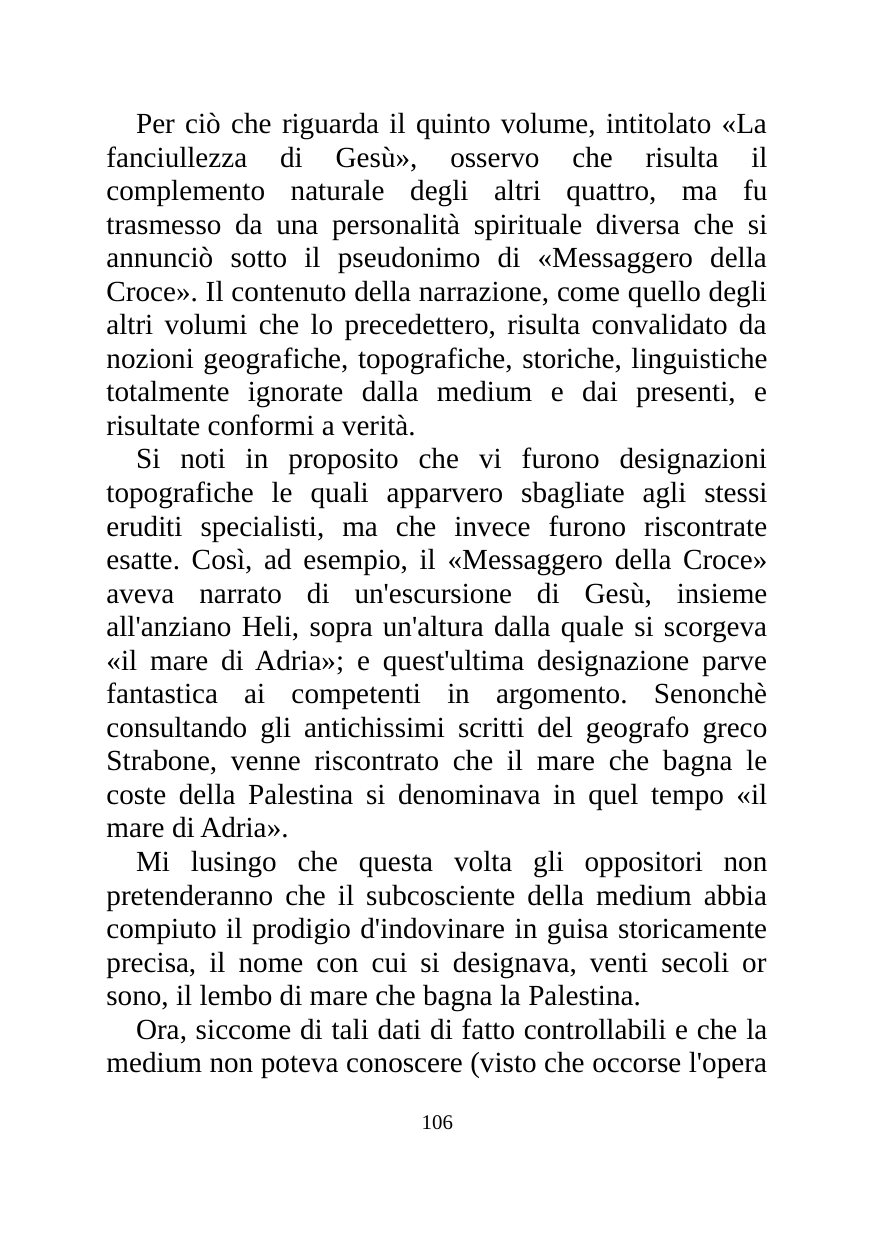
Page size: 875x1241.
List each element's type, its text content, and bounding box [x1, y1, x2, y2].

text Mi lusingo che questa volta gli oppositori non pretenderanno che il subcosciente della medium abbia compiuto il prodigio d'indovinare in guisa storicamente precisa, il nome con cui si designava, venti secoli or sono, il lembo di mare che bagna la Palestina. [106, 844, 768, 1012]
text Si noti in proposito che vi furono designazioni topografiche le quali apparvero sbagliate agli stessi eruditi specialisti, ma che invece furono riscontrate esatte. Così, ad esempio, il «Messaggero della Croce» aveva narrato di un'escursione di Gesù, insieme all'anziano Heli, sopra un'altura dalla quale si scorgeva «il mare di Adria»; e quest'ultima designazione parve fantastica ai competenti in argomento. Senonchè consultando gli antichissimi scritti del geografo greco Strabone, venne riscontrato che il mare che bagna le coste della Palestina si denominava in quel tempo «il mare di Adria». [106, 442, 768, 844]
text Per ciò che riguarda il quinto volume, intitolato «La fanciullezza di Gesù», osservo che risulta il complemento naturale degli altri quattro, ma fu trasmesso da una personalità spirituale diversa che si annunciò sotto il pseudonimo di «Messaggero della Croce». Il contenuto della narrazione, come quello degli altri volumi che lo precedettero, risulta convalidato da nozioni geografiche, topografiche, storiche, linguistiche totalmente ignorate dalla medium e dai presenti, e risultate conformi a verità. [106, 106, 768, 442]
text Ora, siccome di tali dati di fatto controllabili e che la medium non poteva conoscere (visto che occorse l'opera [106, 1012, 768, 1079]
